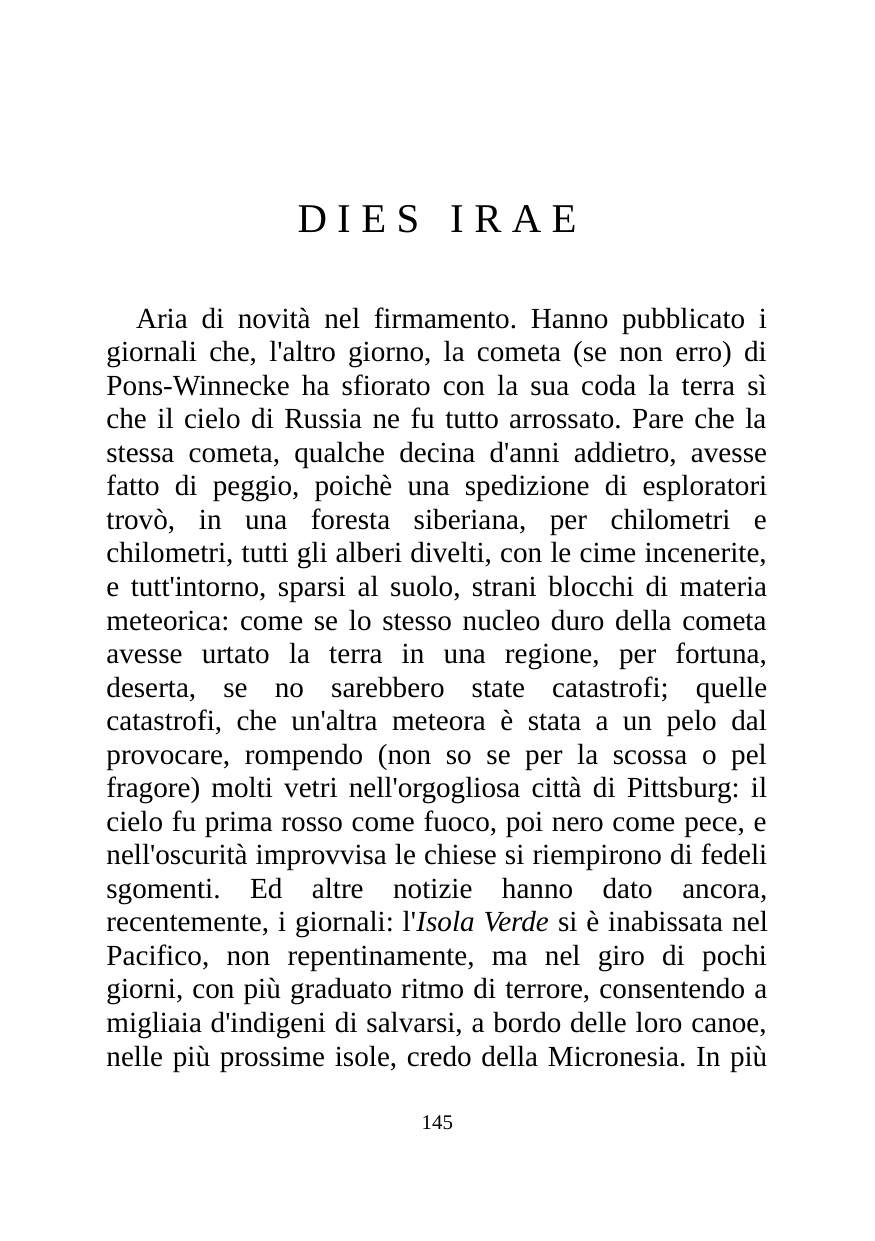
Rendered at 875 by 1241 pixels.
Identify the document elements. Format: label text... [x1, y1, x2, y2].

subtitle DIES IRAE [106, 195, 768, 242]
text Aria di novità nel firmamento. Hanno pubblicato i giornali che, l'altro giorno, la cometa (se non erro) di Pons-Winnecke ha sfiorato con la sua coda la terra sì che il cielo di Russia ne fu tutto arrossato. Pare che la stessa cometa, qualche decina d'anni addietro, avesse fatto di peggio, poichè una spedizione di esploratori trovò, in una foresta siberiana, per chilometri e chilometri, tutti gli alberi divelti, con le cime incenerite, e tutt'intorno, sparsi al suolo, strani blocchi di materia meteorica: come se lo stesso nucleo duro della cometa avesse urtato la terra in una regione, per fortuna, deserta, se no sarebbero state catastrofi; quelle catastrofi, che un'altra meteora è stata a un pelo dal provocare, rompendo (non so se per la scossa o pel fragore) molti vetri nell'orgogliosa città di Pittsburg: il cielo fu prima rosso come fuoco, poi nero come pece, e nell'oscurità improvvisa le chiese si riempirono di fedeli sgomenti. Ed altre notizie hanno dato ancora, recentemente, i giornali: l'Isola Verde si è inabissata nel Pacifico, non repentinamente, ma nel giro di pochi giorni, con più graduato ritmo di terrore, consentendo a migliaia d'indigeni di salvarsi, a bordo delle loro canoe, nelle più prossime isole, credo della Micronesia. In più [106, 301, 768, 1072]
